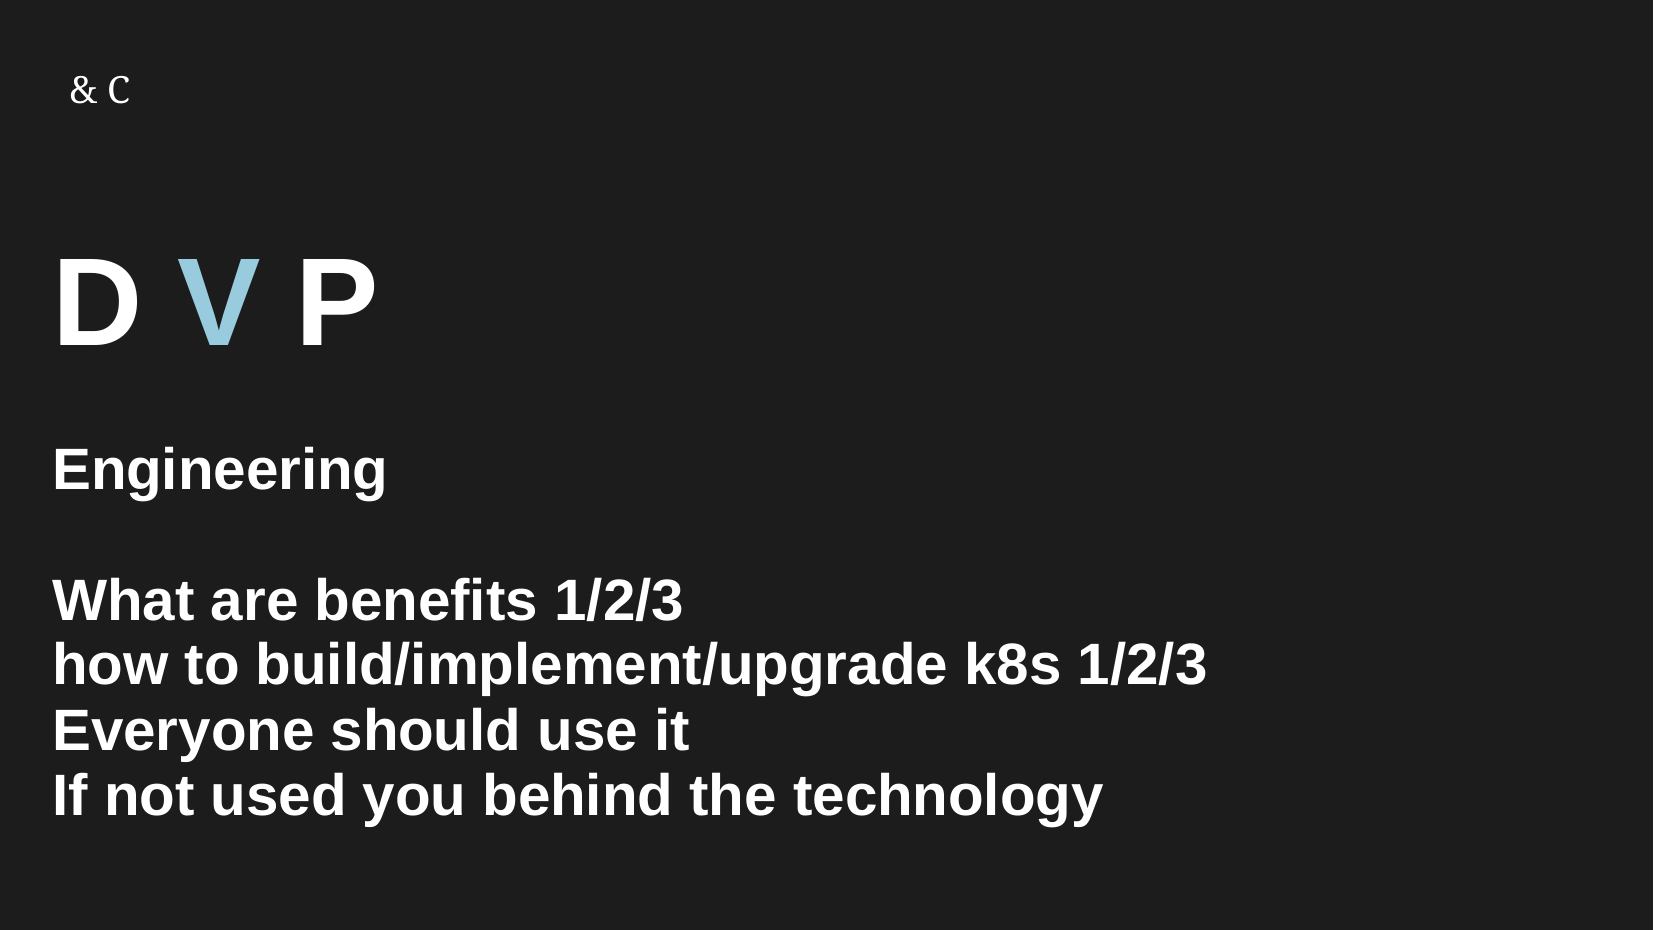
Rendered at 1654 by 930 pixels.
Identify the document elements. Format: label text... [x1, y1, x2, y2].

text_box D V P Engineering What are benefits 1/2/3 how to build/implement/upgrade k8s 1/2/3 Everyone should use it If not used you behind the technology [37, 225, 1463, 835]
text_box & C [54, 56, 451, 113]
